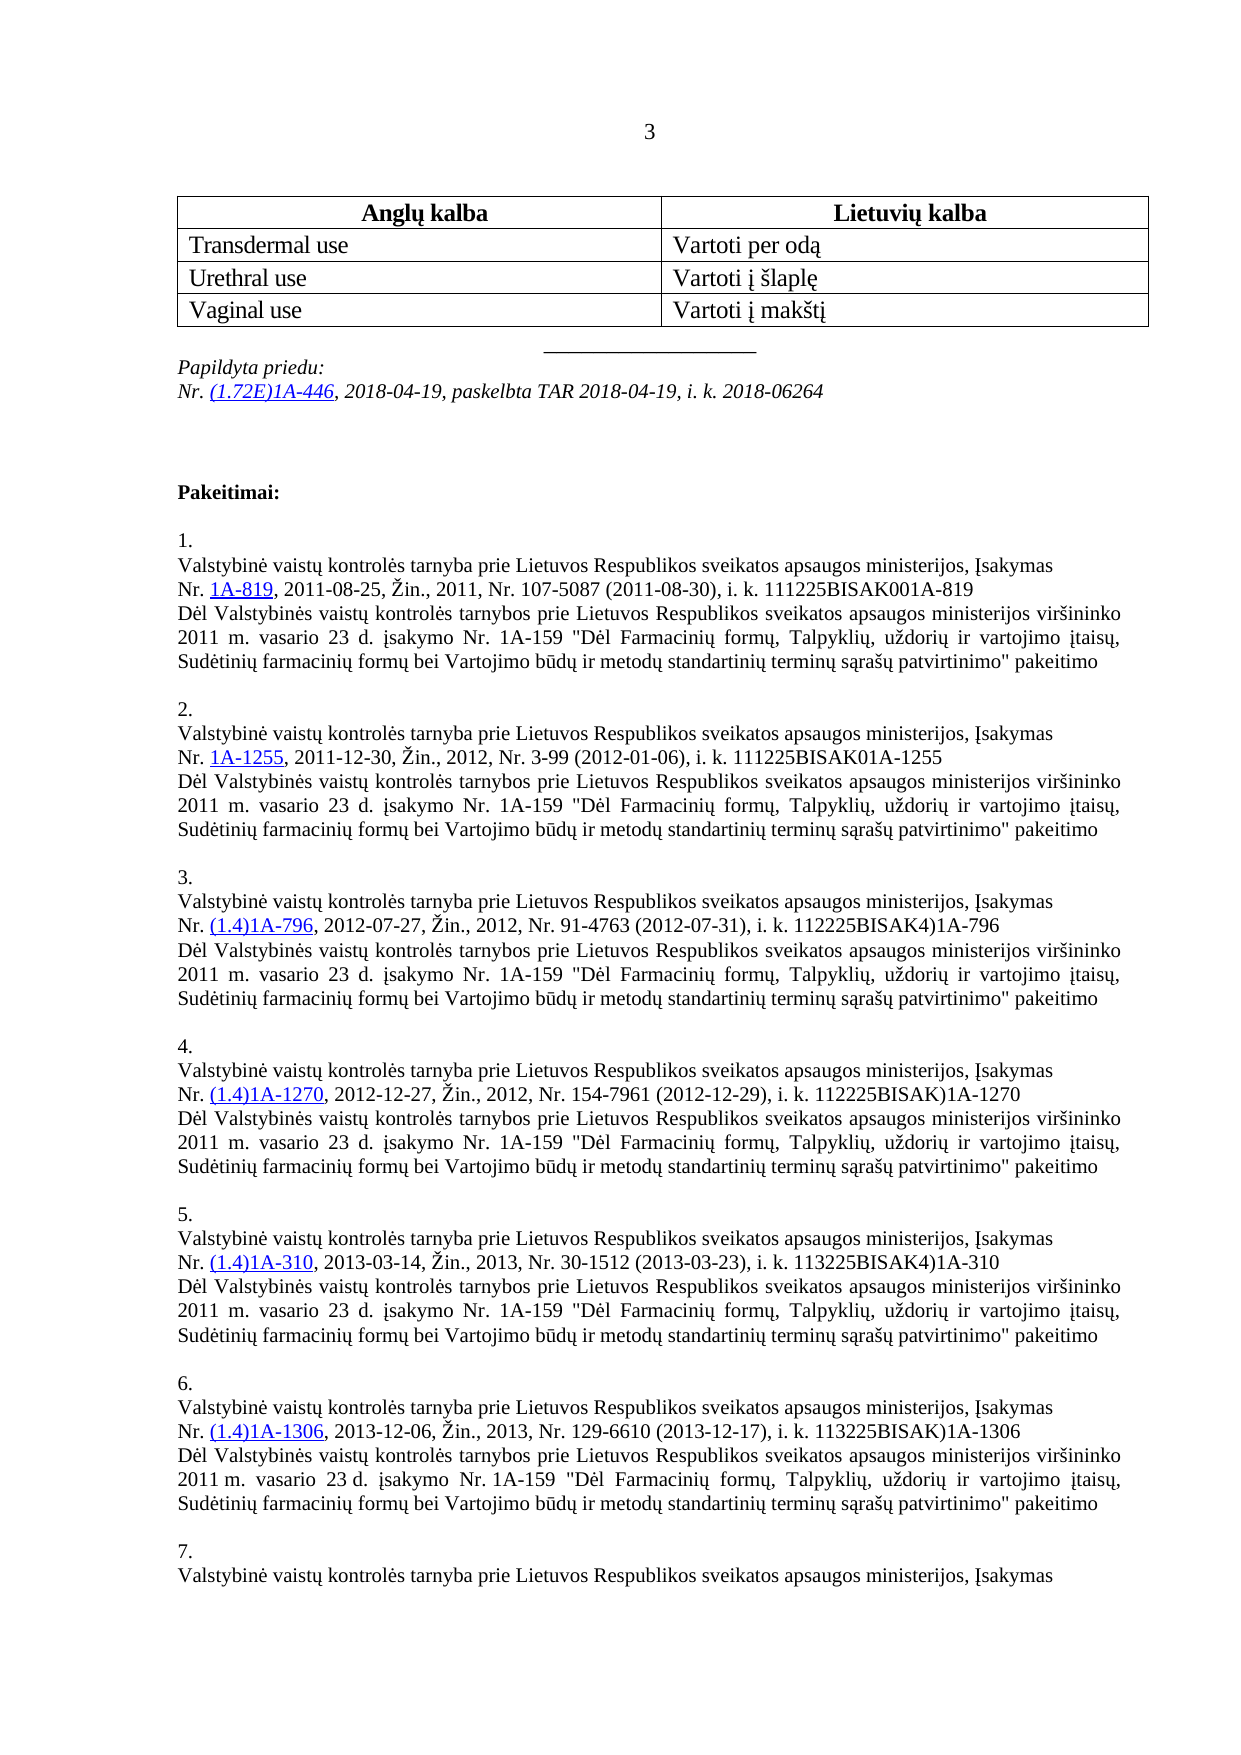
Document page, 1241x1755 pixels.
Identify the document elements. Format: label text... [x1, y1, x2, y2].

text Valstybinė vaistų kontrolės tarnyba prie Lietuvos Respublikos sveikatos apsaugos ministerijos, Įsakymas [177, 1563, 1122, 1587]
table_cell Urethral use [178, 262, 661, 293]
text Nr. (1.4)1A-310, 2013-03-14, Žin., 2013, Nr. 30-1512 (2013-03-23), i. k. 113225BISAK4)1A-310 [177, 1250, 1122, 1274]
text Papildyta priedu: [177, 355, 1122, 379]
text Dėl Valstybinės vaistų kontrolės tarnybos prie Lietuvos Respublikos sveikatos apsaugos ministerijos viršininko 2011 m. vasario 23 d. įsakymo Nr. 1A-159 "Dėl Farmacinių formų, Talpyklių, uždorių ir vartojimo įtaisų, Sudėtinių farmacinių formų bei Vartojimo būdų ir metodų standartinių terminų sąrašų patvirtinimo" pakeitimo [177, 937, 1122, 1010]
text _________________ [177, 327, 1122, 355]
text 4. [177, 1034, 1122, 1058]
text Valstybinė vaistų kontrolės tarnyba prie Lietuvos Respublikos sveikatos apsaugos ministerijos, Įsakymas [177, 1226, 1122, 1250]
table_cell Vartoti į šlaplę [662, 262, 1148, 293]
text Dėl Valstybinės vaistų kontrolės tarnybos prie Lietuvos Respublikos sveikatos apsaugos ministerijos viršininko 2011 m. vasario 23 d. įsakymo Nr. 1A-159 "Dėl Farmacinių formų, Talpyklių, uždorių ir vartojimo įtaisų, Sudėtinių farmacinių formų bei Vartojimo būdų ir metodų standartinių terminų sąrašų patvirtinimo" pakeitimo [177, 1106, 1122, 1178]
text Valstybinė vaistų kontrolės tarnyba prie Lietuvos Respublikos sveikatos apsaugos ministerijos, Įsakymas [177, 889, 1122, 913]
text Pakeitimai: [177, 480, 1122, 504]
text Dėl Valstybinės vaistų kontrolės tarnybos prie Lietuvos Respublikos sveikatos apsaugos ministerijos viršininko 2011 m. vasario 23 d. įsakymo Nr. 1A-159 "Dėl Farmacinių formų, Talpyklių, uždorių ir vartojimo įtaisų, Sudėtinių farmacinių formų bei Vartojimo būdų ir metodų standartinių terminų sąrašų patvirtinimo" pakeitimo [177, 1443, 1122, 1515]
text Nr. 1A-819, 2011-08-25, Žin., 2011, Nr. 107-5087 (2011-08-30), i. k. 111225BISAK001A-819 [177, 577, 1122, 601]
text 6. [177, 1371, 1122, 1395]
text 5. [177, 1202, 1122, 1226]
text Nr. (1.4)1A-796, 2012-07-27, Žin., 2012, Nr. 91-4763 (2012-07-31), i. k. 112225BISAK4)1A-796 [177, 913, 1122, 937]
text Nr. (1.4)1A-1270, 2012-12-27, Žin., 2012, Nr. 154-7961 (2012-12-29), i. k. 112225BISAK)1A-1270 [177, 1082, 1122, 1106]
text Nr. 1A-1255, 2011-12-30, Žin., 2012, Nr. 3-99 (2012-01-06), i. k. 111225BISAK01A-1255 [177, 745, 1122, 769]
text Dėl Valstybinės vaistų kontrolės tarnybos prie Lietuvos Respublikos sveikatos apsaugos ministerijos viršininko 2011 m. vasario 23 d. įsakymo Nr. 1A-159 "Dėl Farmacinių formų, Talpyklių, uždorių ir vartojimo įtaisų, Sudėtinių farmacinių formų bei Vartojimo būdų ir metodų standartinių terminų sąrašų patvirtinimo" pakeitimo [177, 601, 1122, 673]
text Valstybinė vaistų kontrolės tarnyba prie Lietuvos Respublikos sveikatos apsaugos ministerijos, Įsakymas [177, 721, 1122, 745]
text Valstybinė vaistų kontrolės tarnyba prie Lietuvos Respublikos sveikatos apsaugos ministerijos, Įsakymas [177, 552, 1122, 577]
text Dėl Valstybinės vaistų kontrolės tarnybos prie Lietuvos Respublikos sveikatos apsaugos ministerijos viršininko 2011 m. vasario 23 d. įsakymo Nr. 1A-159 "Dėl Farmacinių formų, Talpyklių, uždorių ir vartojimo įtaisų, Sudėtinių farmacinių formų bei Vartojimo būdų ir metodų standartinių terminų sąrašų patvirtinimo" pakeitimo [177, 769, 1122, 841]
text 3. [177, 865, 1122, 889]
table_header Lietuvių kalba [662, 197, 1148, 228]
table_cell Transdermal use [178, 229, 661, 261]
text Valstybinė vaistų kontrolės tarnyba prie Lietuvos Respublikos sveikatos apsaugos ministerijos, Įsakymas [177, 1058, 1122, 1082]
table_cell Vartoti per odą [662, 229, 1148, 261]
text Valstybinė vaistų kontrolės tarnyba prie Lietuvos Respublikos sveikatos apsaugos ministerijos, Įsakymas [177, 1395, 1122, 1419]
text 1. [177, 528, 1122, 552]
text Nr. (1.4)1A-1306, 2013-12-06, Žin., 2013, Nr. 129-6610 (2013-12-17), i. k. 113225BISAK)1A-1306 [177, 1419, 1122, 1443]
text Dėl Valstybinės vaistų kontrolės tarnybos prie Lietuvos Respublikos sveikatos apsaugos ministerijos viršininko 2011 m. vasario 23 d. įsakymo Nr. 1A-159 "Dėl Farmacinių formų, Talpyklių, uždorių ir vartojimo įtaisų, Sudėtinių farmacinių formų bei Vartojimo būdų ir metodų standartinių terminų sąrašų patvirtinimo" pakeitimo [177, 1274, 1122, 1347]
text 7. [177, 1539, 1122, 1563]
table_cell Vartoti į makštį [662, 294, 1148, 326]
table_cell Vaginal use [178, 294, 661, 326]
table_header Anglų kalba [178, 197, 661, 228]
text 2. [177, 697, 1122, 721]
text Nr. (1.72E)1A-446, 2018-04-19, paskelbta TAR 2018-04-19, i. k. 2018-06264 [177, 379, 1122, 403]
